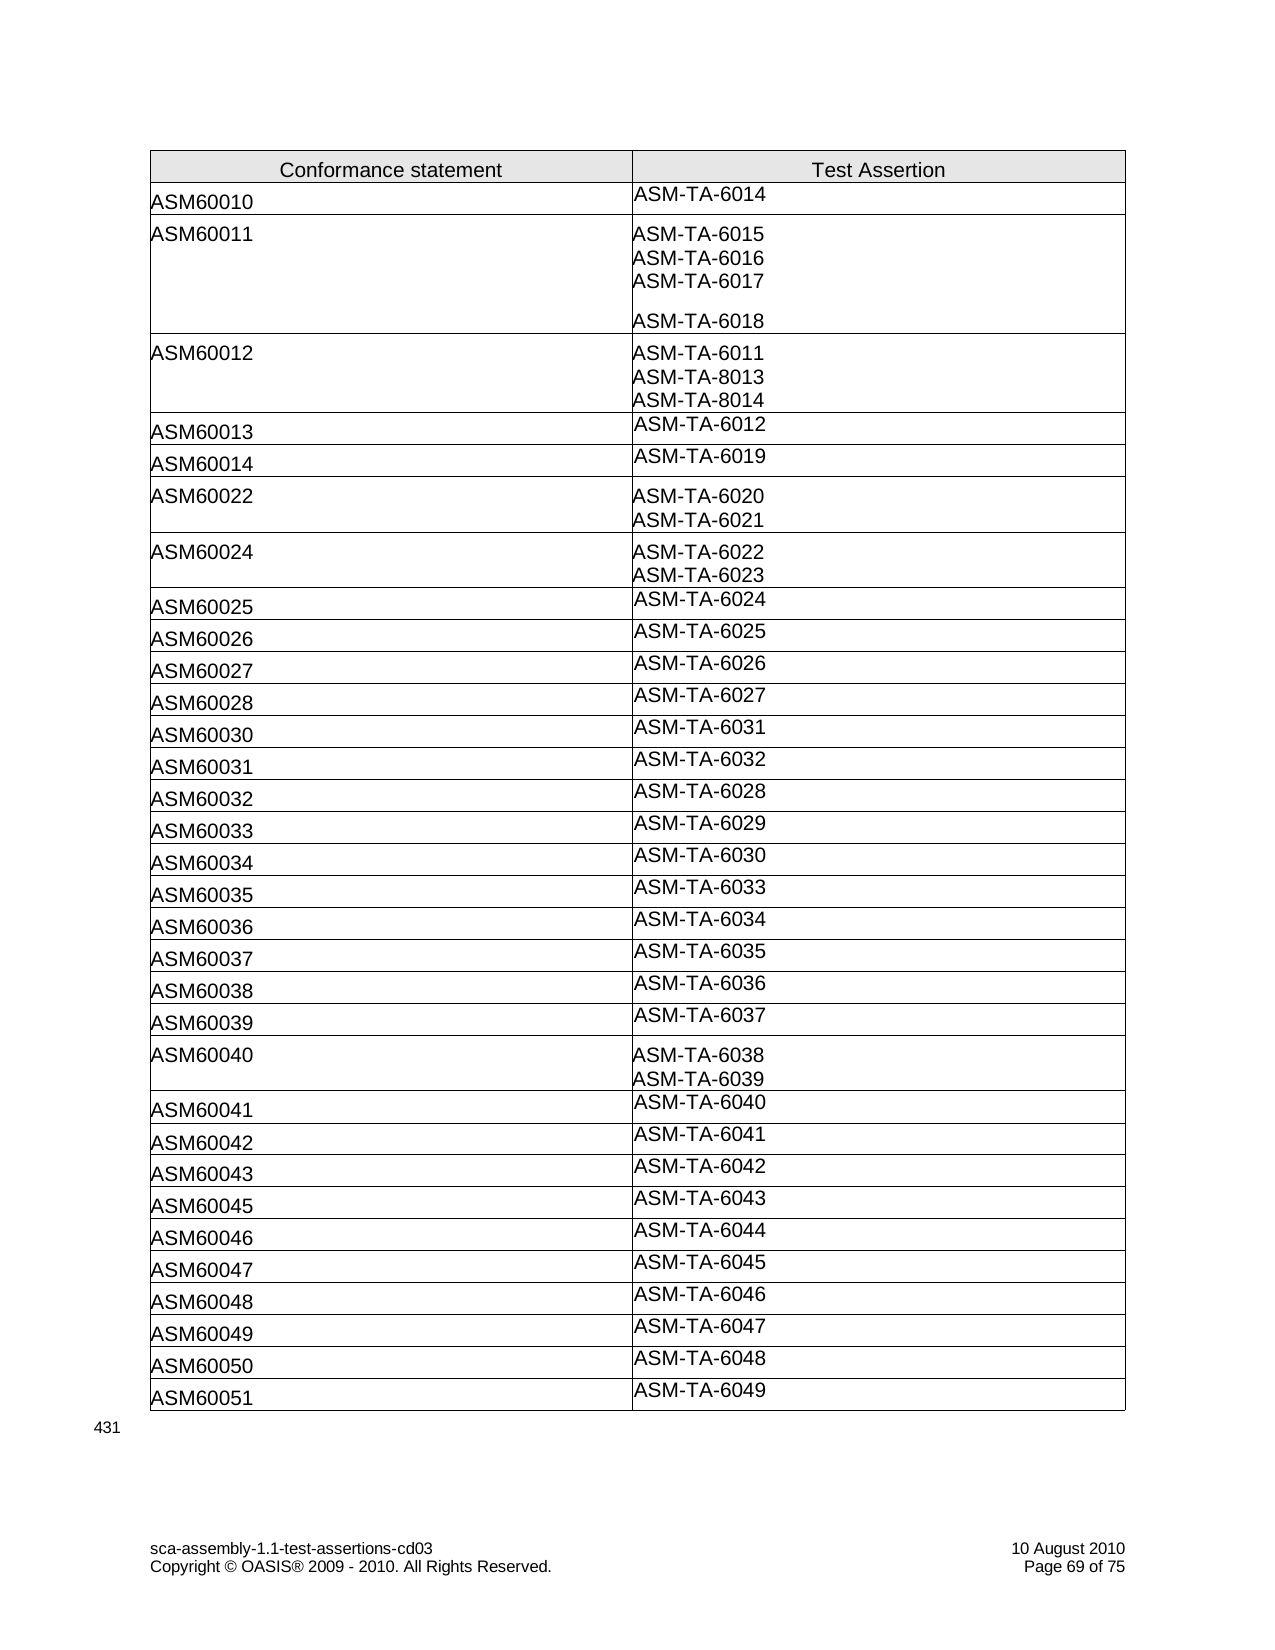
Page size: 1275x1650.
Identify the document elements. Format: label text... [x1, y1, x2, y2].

table_cell ASM60026 [151, 620, 632, 651]
table_cell ASM-TA-6035 [633, 940, 1125, 971]
table_cell ASM60047 [151, 1251, 632, 1282]
table_cell ASM60039 [151, 1004, 632, 1035]
table_cell ASM-TA-6040 [633, 1091, 1125, 1123]
table_cell ASM-TA-6048 [633, 1347, 1125, 1378]
table_cell ASM-TA-6038 ASM-TA-6039 [633, 1036, 1125, 1090]
table_cell ASM60037 [151, 940, 632, 971]
table_cell ASM60033 [151, 812, 632, 843]
table_cell ASM-TA-6029 [633, 812, 1125, 843]
table_cell ASM60034 [151, 844, 632, 875]
table_cell ASM-TA-6028 [633, 780, 1125, 811]
table_cell ASM-TA-6031 [633, 716, 1125, 747]
table_cell ASM60038 [151, 972, 632, 1003]
table_cell ASM60022 [151, 477, 632, 532]
table_cell ASM-TA-6045 [633, 1251, 1125, 1282]
table_cell ASM-TA-6049 [633, 1379, 1125, 1410]
table_cell ASM60025 [151, 588, 632, 619]
table_cell ASM60012 [151, 334, 632, 412]
table_cell ASM60036 [151, 908, 632, 939]
table_cell ASM-TA-6019 [633, 445, 1125, 476]
table_cell ASM60050 [151, 1347, 632, 1378]
table_cell ASM60041 [151, 1091, 632, 1123]
table_cell ASM60046 [151, 1219, 632, 1250]
table_cell ASM-TA-6022 ASM-TA-6023 [633, 533, 1125, 587]
table_cell ASM-TA-6014 [633, 183, 1125, 214]
table_cell ASM-TA-6027 [633, 684, 1125, 715]
table_cell ASM-TA-6042 [633, 1155, 1125, 1186]
table_cell ASM60030 [151, 716, 632, 747]
table_cell ASM60049 [151, 1315, 632, 1346]
table_cell ASM60028 [151, 684, 632, 715]
table_cell ASM-TA-6024 [633, 588, 1125, 619]
table_cell ASM-TA-6011 ASM-TA-8013 ASM-TA-8014 [633, 334, 1125, 412]
table_cell ASM-TA-6026 [633, 652, 1125, 683]
table_cell ASM60011 [151, 215, 632, 333]
table_cell ASM-TA-6041 [633, 1124, 1125, 1154]
table_cell ASM-TA-6012 [633, 413, 1125, 444]
table_cell ASM-TA-6046 [633, 1283, 1125, 1314]
table_cell ASM60048 [151, 1283, 632, 1314]
table_cell ASM60045 [151, 1187, 632, 1218]
table_cell ASM60032 [151, 780, 632, 811]
table_cell ASM60014 [151, 445, 632, 476]
table_cell ASM-TA-6030 [633, 844, 1125, 875]
table_cell ASM-TA-6037 [633, 1004, 1125, 1035]
table_cell ASM-TA-6025 [633, 620, 1125, 651]
table_header Test Assertion [633, 151, 1125, 182]
table_cell ASM-TA-6044 [633, 1219, 1125, 1250]
table_cell ASM60051 [151, 1379, 632, 1410]
table_cell ASM60031 [151, 748, 632, 779]
table_cell ASM60042 [151, 1124, 632, 1154]
table_cell ASM-TA-6020 ASM-TA-6021 [633, 477, 1125, 532]
table_cell ASM60027 [151, 652, 632, 683]
table_cell ASM-TA-6034 [633, 908, 1125, 939]
table_cell ASM-TA-6036 [633, 972, 1125, 1003]
table_header Conformance statement [151, 151, 632, 182]
table_cell ASM60043 [151, 1155, 632, 1186]
table_cell ASM60040 [151, 1036, 632, 1090]
table_cell ASM-TA-6033 [633, 876, 1125, 907]
table_cell ASM60010 [151, 183, 632, 214]
table_cell ASM60035 [151, 876, 632, 907]
table_cell ASM60013 [151, 413, 632, 444]
table_cell ASM-TA-6043 [633, 1187, 1125, 1218]
table_cell ASM-TA-6047 [633, 1315, 1125, 1346]
table_cell ASM60024 [151, 533, 632, 587]
table_cell ASM-TA-6032 [633, 748, 1125, 779]
table_cell ASM-TA-6015 ASM-TA-6016 ASM-TA-6017 ASM-TA-6018 [633, 215, 1125, 333]
